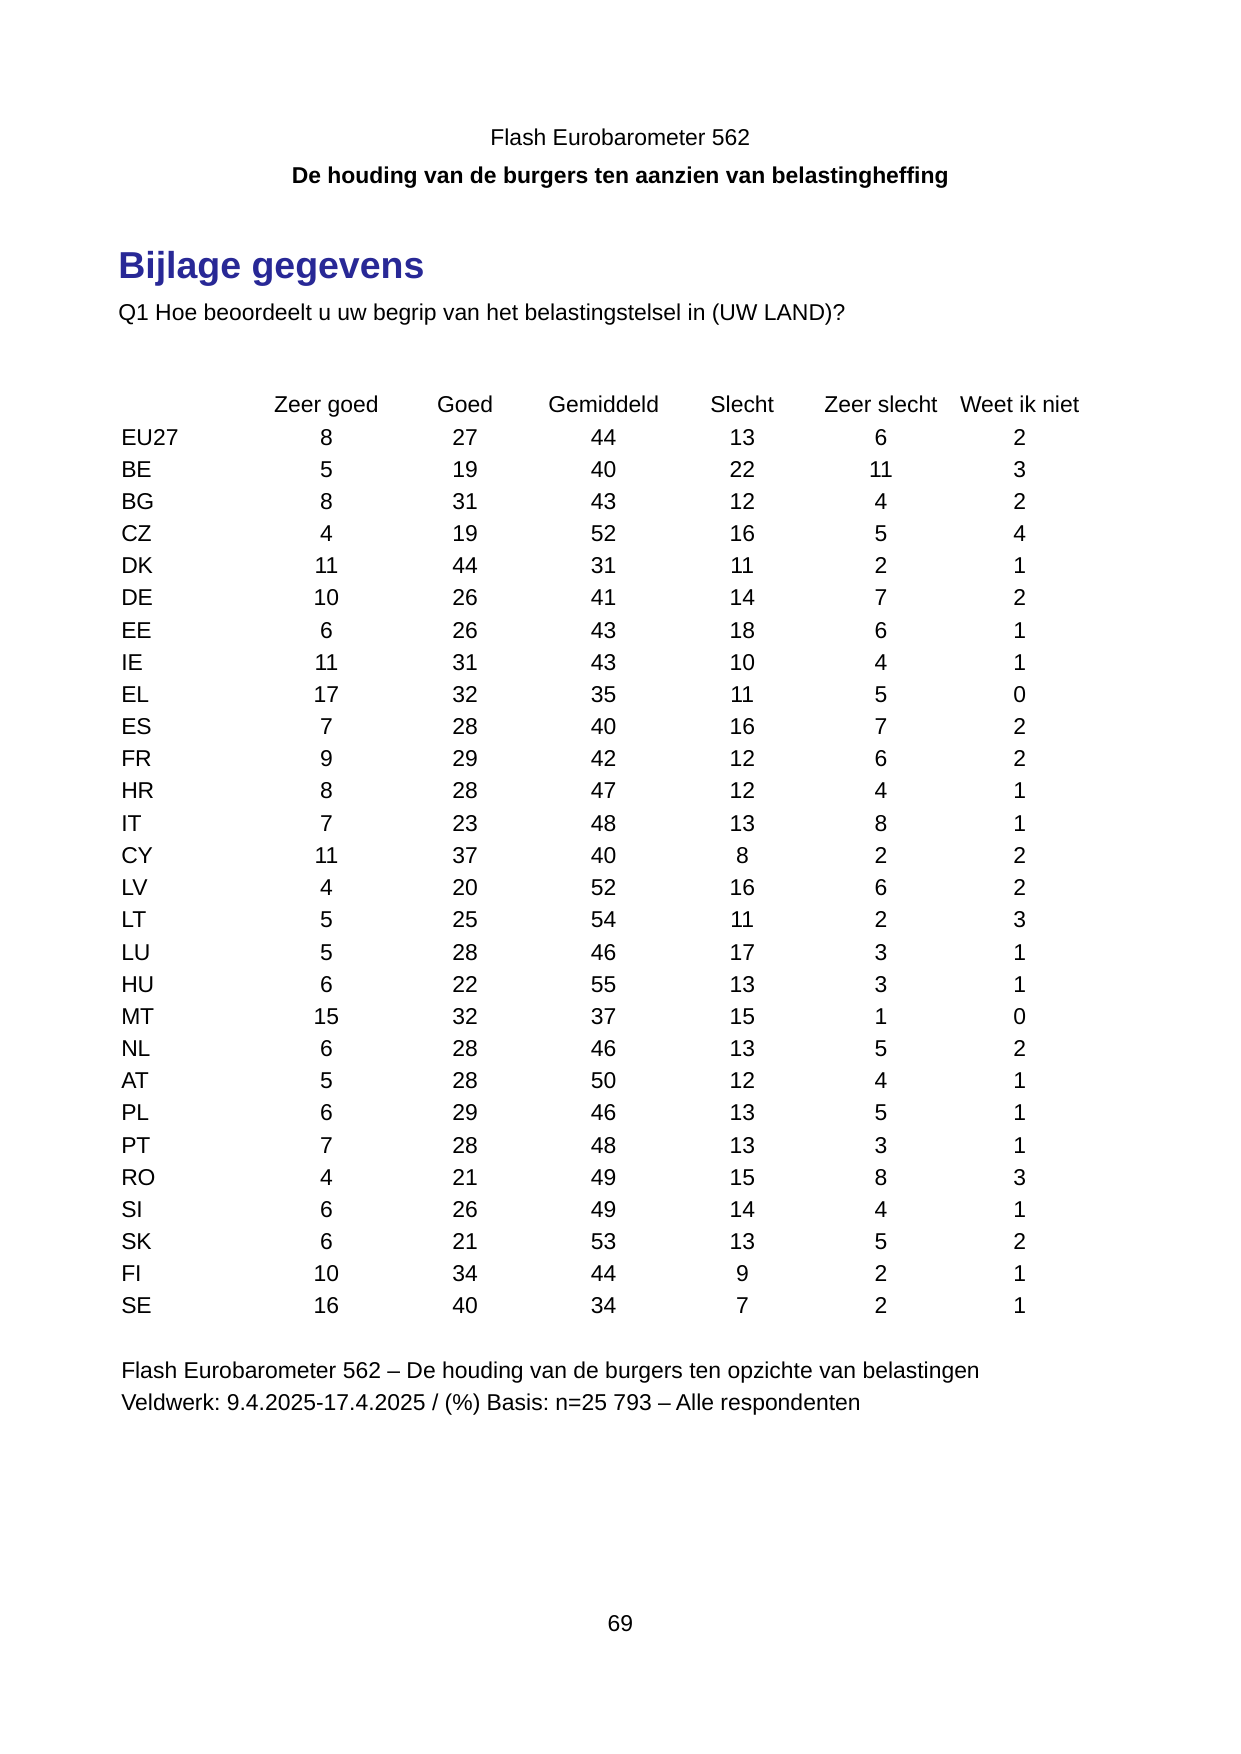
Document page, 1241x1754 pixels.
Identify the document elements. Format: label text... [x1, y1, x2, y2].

table_cell 28 [395, 1129, 534, 1161]
table_cell 3 [811, 1129, 950, 1161]
table_cell 31 [395, 485, 534, 517]
table_header Zeer goed [257, 388, 395, 421]
table_cell 11 [811, 453, 950, 485]
table_cell 4 [811, 1064, 950, 1096]
table_cell PT [118, 1129, 257, 1161]
table_cell 15 [673, 1000, 811, 1032]
table_cell 28 [395, 710, 534, 742]
table_cell ES [118, 710, 257, 742]
table_cell 46 [534, 1032, 673, 1064]
table_cell 28 [395, 775, 534, 807]
table_cell [118, 1322, 257, 1354]
table_cell 4 [257, 517, 395, 549]
table_cell 25 [395, 903, 534, 936]
table_cell SK [118, 1225, 257, 1257]
table_header Goed [395, 388, 534, 421]
table_cell 1 [950, 1290, 1089, 1322]
table_cell 7 [673, 1290, 811, 1322]
table_cell 1 [950, 1064, 1089, 1096]
table_cell 1 [950, 1096, 1089, 1129]
table_cell 13 [673, 1129, 811, 1161]
table_cell 31 [395, 646, 534, 678]
table_cell DK [118, 549, 257, 581]
table_cell 4 [811, 485, 950, 517]
table_cell 10 [257, 581, 395, 614]
table_cell Veldwerk: 9.4.2025-17.4.2025 / (%) Basis: n=25 793 – Alle respondenten [118, 1386, 1089, 1418]
table_cell 8 [257, 485, 395, 517]
table_cell LT [118, 903, 257, 936]
table_cell 27 [395, 421, 534, 453]
table_cell 2 [950, 581, 1089, 614]
table_cell 10 [257, 1258, 395, 1289]
table_cell [673, 1322, 811, 1354]
table_cell 2 [811, 1258, 950, 1289]
table_cell 23 [395, 807, 534, 839]
table_cell FI [118, 1258, 257, 1289]
table_cell 5 [257, 903, 395, 936]
table_cell 3 [950, 903, 1089, 936]
table_cell RO [118, 1161, 257, 1193]
table_cell 42 [534, 743, 673, 774]
table_cell 6 [811, 421, 950, 453]
table_cell 47 [534, 775, 673, 807]
table_cell 4 [811, 1193, 950, 1225]
table_cell LU [118, 936, 257, 968]
table_cell 21 [395, 1225, 534, 1257]
table_cell 11 [673, 678, 811, 710]
table_cell 18 [673, 614, 811, 646]
table_cell 10 [673, 646, 811, 678]
table_cell 5 [811, 1096, 950, 1129]
table_cell 12 [673, 743, 811, 774]
table_cell 3 [950, 453, 1089, 485]
table_cell [395, 1322, 534, 1354]
table_cell 41 [534, 581, 673, 614]
table_cell EU27 [118, 421, 257, 453]
table_cell 26 [395, 581, 534, 614]
table_cell 7 [257, 807, 395, 839]
table_cell 12 [673, 775, 811, 807]
table_cell 19 [395, 517, 534, 549]
table_cell 1 [811, 1000, 950, 1032]
table_cell 14 [673, 1193, 811, 1225]
table_cell 34 [534, 1290, 673, 1322]
table_header [118, 388, 257, 421]
table_cell 44 [534, 421, 673, 453]
table_cell 7 [811, 581, 950, 614]
table_cell BE [118, 453, 257, 485]
table_cell [811, 1322, 950, 1354]
table_cell 6 [257, 1193, 395, 1225]
table_cell 1 [950, 549, 1089, 581]
table_cell 21 [395, 1161, 534, 1193]
table_cell 40 [395, 1290, 534, 1322]
table_cell 3 [811, 936, 950, 968]
table_cell 8 [257, 421, 395, 453]
table_cell 2 [811, 549, 950, 581]
table_cell 6 [257, 614, 395, 646]
table_cell 2 [811, 903, 950, 936]
table_cell 1 [950, 646, 1089, 678]
table_cell 8 [673, 839, 811, 871]
table_cell 53 [534, 1225, 673, 1257]
table_cell 7 [257, 1129, 395, 1161]
table_cell 43 [534, 646, 673, 678]
table_cell 2 [811, 1290, 950, 1322]
table_cell 1 [950, 807, 1089, 839]
table_header Gemiddeld [534, 388, 673, 421]
table_cell 32 [395, 678, 534, 710]
table_cell [950, 1322, 1089, 1354]
table_cell 5 [811, 517, 950, 549]
table_cell 4 [257, 871, 395, 903]
table_cell 48 [534, 1129, 673, 1161]
table_cell 2 [950, 710, 1089, 742]
subtitle Bijlage gegevens [118, 243, 1122, 286]
table_cell 22 [395, 968, 534, 1000]
table_cell 7 [811, 710, 950, 742]
table_cell 5 [811, 1032, 950, 1064]
table_cell 1 [950, 936, 1089, 968]
table_cell 48 [534, 807, 673, 839]
table_cell 44 [395, 549, 534, 581]
table_cell 50 [534, 1064, 673, 1096]
table_cell 11 [257, 839, 395, 871]
table_cell Flash Eurobarometer 562 – De houding van de burgers ten opzichte van belastingen [118, 1354, 1089, 1386]
table_cell 11 [257, 549, 395, 581]
table_cell 0 [950, 1000, 1089, 1032]
table_cell SI [118, 1193, 257, 1225]
table_cell 5 [257, 936, 395, 968]
table_cell 4 [811, 646, 950, 678]
table_cell 0 [950, 678, 1089, 710]
table_cell 6 [257, 1096, 395, 1129]
table_cell 13 [673, 968, 811, 1000]
table_cell 1 [950, 1258, 1089, 1289]
table_cell 5 [811, 678, 950, 710]
table_cell 4 [811, 775, 950, 807]
table_cell 28 [395, 936, 534, 968]
table_cell 4 [950, 517, 1089, 549]
table_cell 52 [534, 517, 673, 549]
table_cell [257, 1322, 395, 1354]
table_cell 2 [950, 485, 1089, 517]
table_cell 1 [950, 775, 1089, 807]
table_cell 40 [534, 839, 673, 871]
table_cell FR [118, 743, 257, 774]
table_cell 40 [534, 453, 673, 485]
table_cell 46 [534, 1096, 673, 1129]
table_cell 13 [673, 421, 811, 453]
table_cell 2 [950, 1225, 1089, 1257]
table_cell 13 [673, 1096, 811, 1129]
table_cell 22 [673, 453, 811, 485]
table_cell 28 [395, 1032, 534, 1064]
table_cell 40 [534, 710, 673, 742]
table_cell 43 [534, 485, 673, 517]
table_cell PL [118, 1096, 257, 1129]
table_cell 6 [257, 968, 395, 1000]
table_cell 43 [534, 614, 673, 646]
table_cell BG [118, 485, 257, 517]
table_cell 15 [257, 1000, 395, 1032]
table_header Zeer slecht [811, 388, 950, 421]
table_cell 16 [673, 710, 811, 742]
text Q1 Hoe beoordeelt u uw begrip van het belastingstelsel in (UW LAND)? [118, 299, 1122, 325]
table_cell 19 [395, 453, 534, 485]
table_cell 26 [395, 614, 534, 646]
table_cell 1 [950, 968, 1089, 1000]
table_cell 2 [811, 839, 950, 871]
table_cell IE [118, 646, 257, 678]
table_cell 46 [534, 936, 673, 968]
table_cell 32 [395, 1000, 534, 1032]
table_cell 1 [950, 1193, 1089, 1225]
table_cell 17 [673, 936, 811, 968]
table_cell HU [118, 968, 257, 1000]
table_cell 16 [673, 871, 811, 903]
table_cell 14 [673, 581, 811, 614]
table_cell 12 [673, 485, 811, 517]
table_header Slecht [673, 388, 811, 421]
table_cell EE [118, 614, 257, 646]
table_cell [534, 1322, 673, 1354]
table_cell SE [118, 1290, 257, 1322]
table_cell 9 [673, 1258, 811, 1289]
table_cell EL [118, 678, 257, 710]
table_cell 2 [950, 743, 1089, 774]
table_cell 6 [811, 871, 950, 903]
table_cell 8 [257, 775, 395, 807]
table_cell 17 [257, 678, 395, 710]
table_cell CZ [118, 517, 257, 549]
table_cell 9 [257, 743, 395, 774]
table_cell 44 [534, 1258, 673, 1289]
table_cell 29 [395, 1096, 534, 1129]
table_cell DE [118, 581, 257, 614]
table_cell 5 [811, 1225, 950, 1257]
table_cell 5 [257, 453, 395, 485]
table_cell 6 [811, 743, 950, 774]
table_cell 13 [673, 1225, 811, 1257]
table_cell LV [118, 871, 257, 903]
table_cell 11 [673, 549, 811, 581]
table_cell 16 [673, 517, 811, 549]
table_cell IT [118, 807, 257, 839]
table_cell 54 [534, 903, 673, 936]
table_cell 6 [811, 614, 950, 646]
table_cell 13 [673, 807, 811, 839]
table_cell 16 [257, 1290, 395, 1322]
table_cell 2 [950, 1032, 1089, 1064]
table_cell 2 [950, 421, 1089, 453]
table_cell 49 [534, 1161, 673, 1193]
table_cell 28 [395, 1064, 534, 1096]
table_cell 11 [257, 646, 395, 678]
table_cell HR [118, 775, 257, 807]
table_cell 34 [395, 1258, 534, 1289]
table_cell 7 [257, 710, 395, 742]
table_cell 3 [950, 1161, 1089, 1193]
table_cell 29 [395, 743, 534, 774]
table_cell MT [118, 1000, 257, 1032]
table_cell 26 [395, 1193, 534, 1225]
table_cell 55 [534, 968, 673, 1000]
table_cell 6 [257, 1032, 395, 1064]
table_cell 37 [395, 839, 534, 871]
table_cell 2 [950, 839, 1089, 871]
table_cell 35 [534, 678, 673, 710]
table_cell 20 [395, 871, 534, 903]
table_cell 15 [673, 1161, 811, 1193]
table_cell 37 [534, 1000, 673, 1032]
table_cell NL [118, 1032, 257, 1064]
table_cell 8 [811, 1161, 950, 1193]
table_cell AT [118, 1064, 257, 1096]
table_cell 13 [673, 1032, 811, 1064]
table_cell 1 [950, 1129, 1089, 1161]
table_header Weet ik niet [950, 388, 1089, 421]
table_cell 11 [673, 903, 811, 936]
table_cell 31 [534, 549, 673, 581]
table_cell 4 [257, 1161, 395, 1193]
table_cell 5 [257, 1064, 395, 1096]
table_cell 1 [950, 614, 1089, 646]
table_cell 6 [257, 1225, 395, 1257]
table_cell 3 [811, 968, 950, 1000]
table_cell 52 [534, 871, 673, 903]
table_cell 2 [950, 871, 1089, 903]
table_cell CY [118, 839, 257, 871]
table_cell 12 [673, 1064, 811, 1096]
table_cell 49 [534, 1193, 673, 1225]
table_cell 8 [811, 807, 950, 839]
